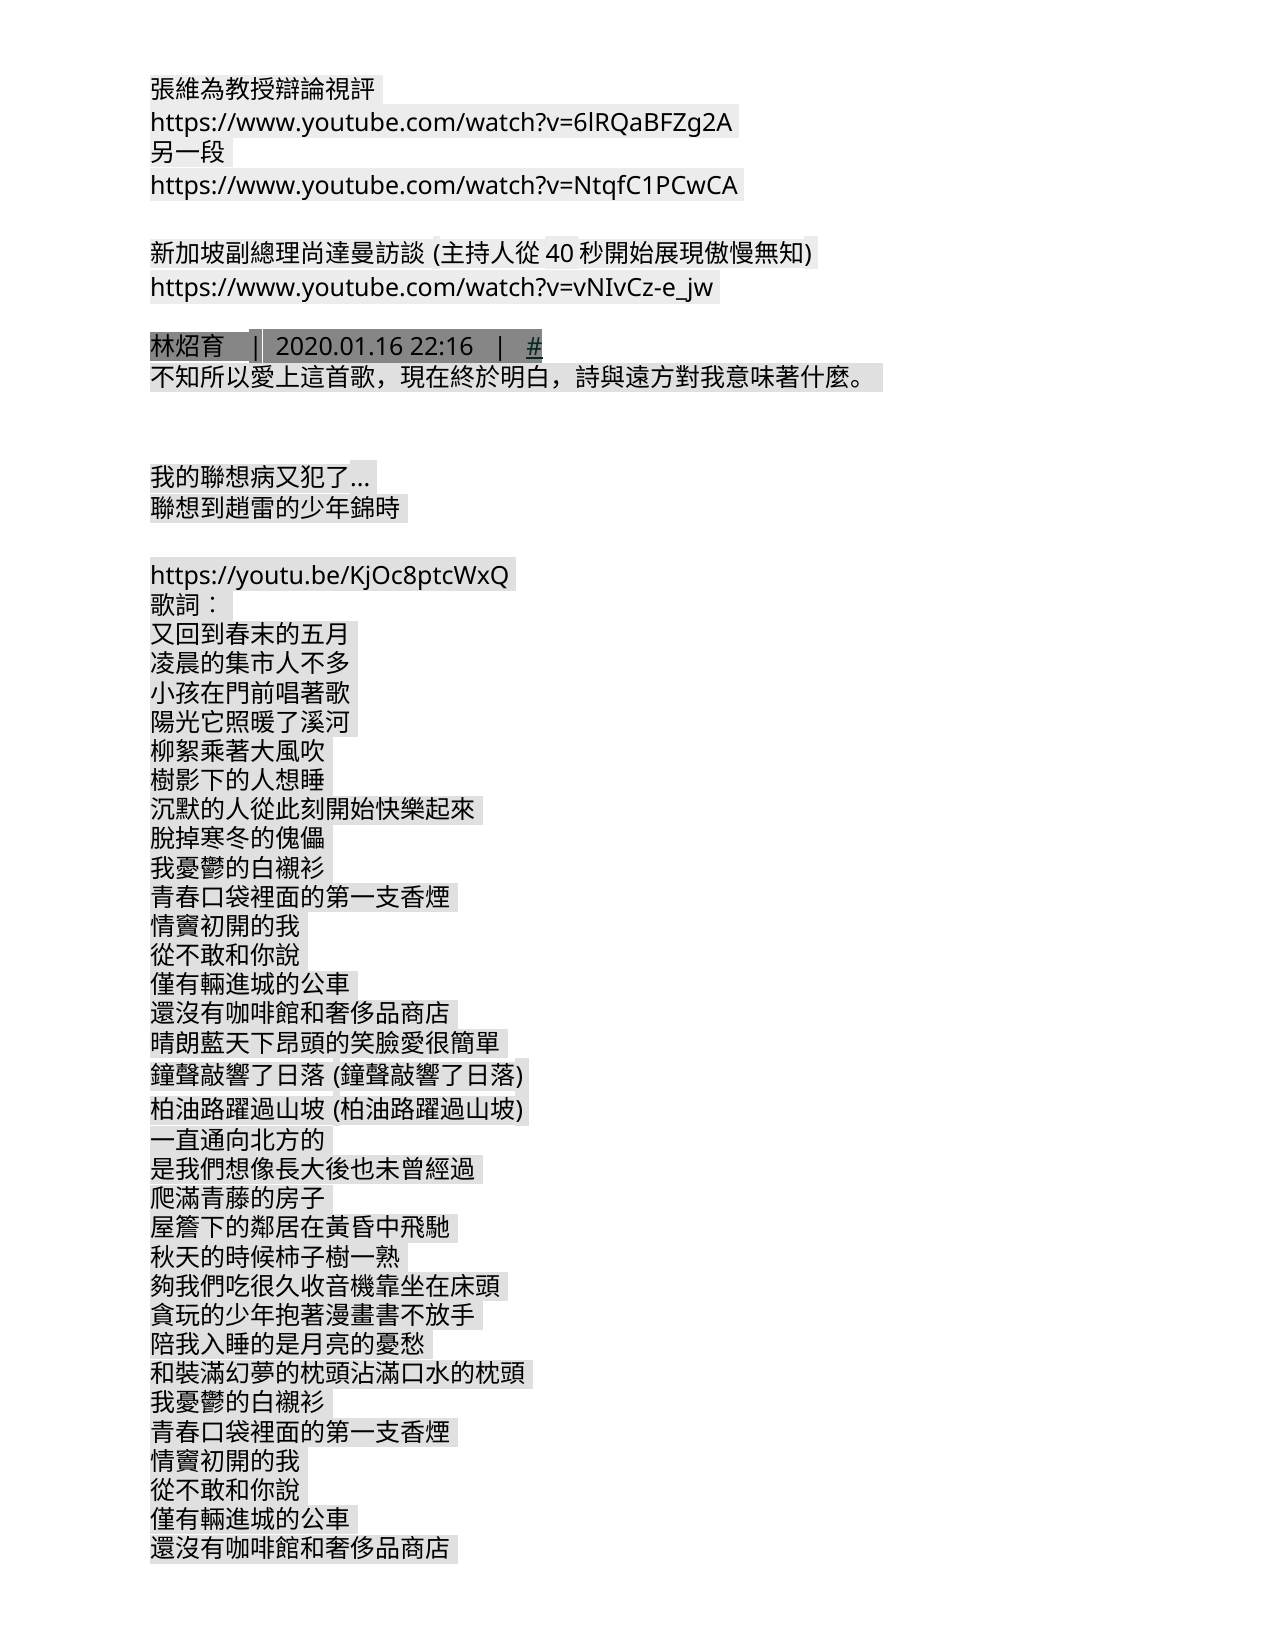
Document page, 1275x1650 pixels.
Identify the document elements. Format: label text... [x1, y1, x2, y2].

text 不知所以愛上這首歌，現在終於明白，詩與遠方對我意味著什麼。 我的聯想病又犯了... 聯想到趙雷的少年錦時 https://youtu.be/KjOc8ptcWxQ 歌詞︰ 又回到春末的五月 凌晨的集市人不多 小孩在門前唱著歌 陽光它照暖了溪河 柳絮乘著大風吹 樹影下的人想睡 沉默的人從此刻開始快樂起來 脫掉寒冬的傀儡 我憂鬱的白襯衫 青春口袋裡面的第一支香煙 情竇初開的我 從不敢和你說 僅有輛進城的公車 還沒有咖啡館和奢侈品商店 晴朗藍天下昂頭的笑臉愛很簡單 鐘聲敲響了日落 (鐘聲敲響了日落) 柏油路躍過山坡 (柏油路躍過山坡) 一直通向北方的 是我們想像長大後也未曾經過 爬滿青藤的房子 屋簷下的鄰居在黃昏中飛馳 秋天的時候柿子樹一熟 夠我們吃很久收音機靠坐在床頭 貪玩的少年抱著漫畫書不放手 陪我入睡的是月亮的憂愁 和裝滿幻夢的枕頭沾滿口水的枕頭 我憂鬱的白襯衫 青春口袋裡面的第一支香煙 情竇初開的我 從不敢和你說 僅有輛進城的公車 還沒有咖啡館和奢侈品商店 [150, 363, 1125, 1564]
text 林炤育 | 2020.01.16 22:16 | # [150, 329, 1125, 363]
text 張維為教授辯論視評 https://www.youtube.com/watch?v=6lRQaBFZg2A 另一段 https://www.youtube.com/watch?v=NtqfC1PCwCA 新加坡副總理尚達曼訪談 (主持人從40秒開始展現傲慢無知) https://www.youtube.com/watch?v=vNIvCz-e_jw [150, 75, 1125, 304]
